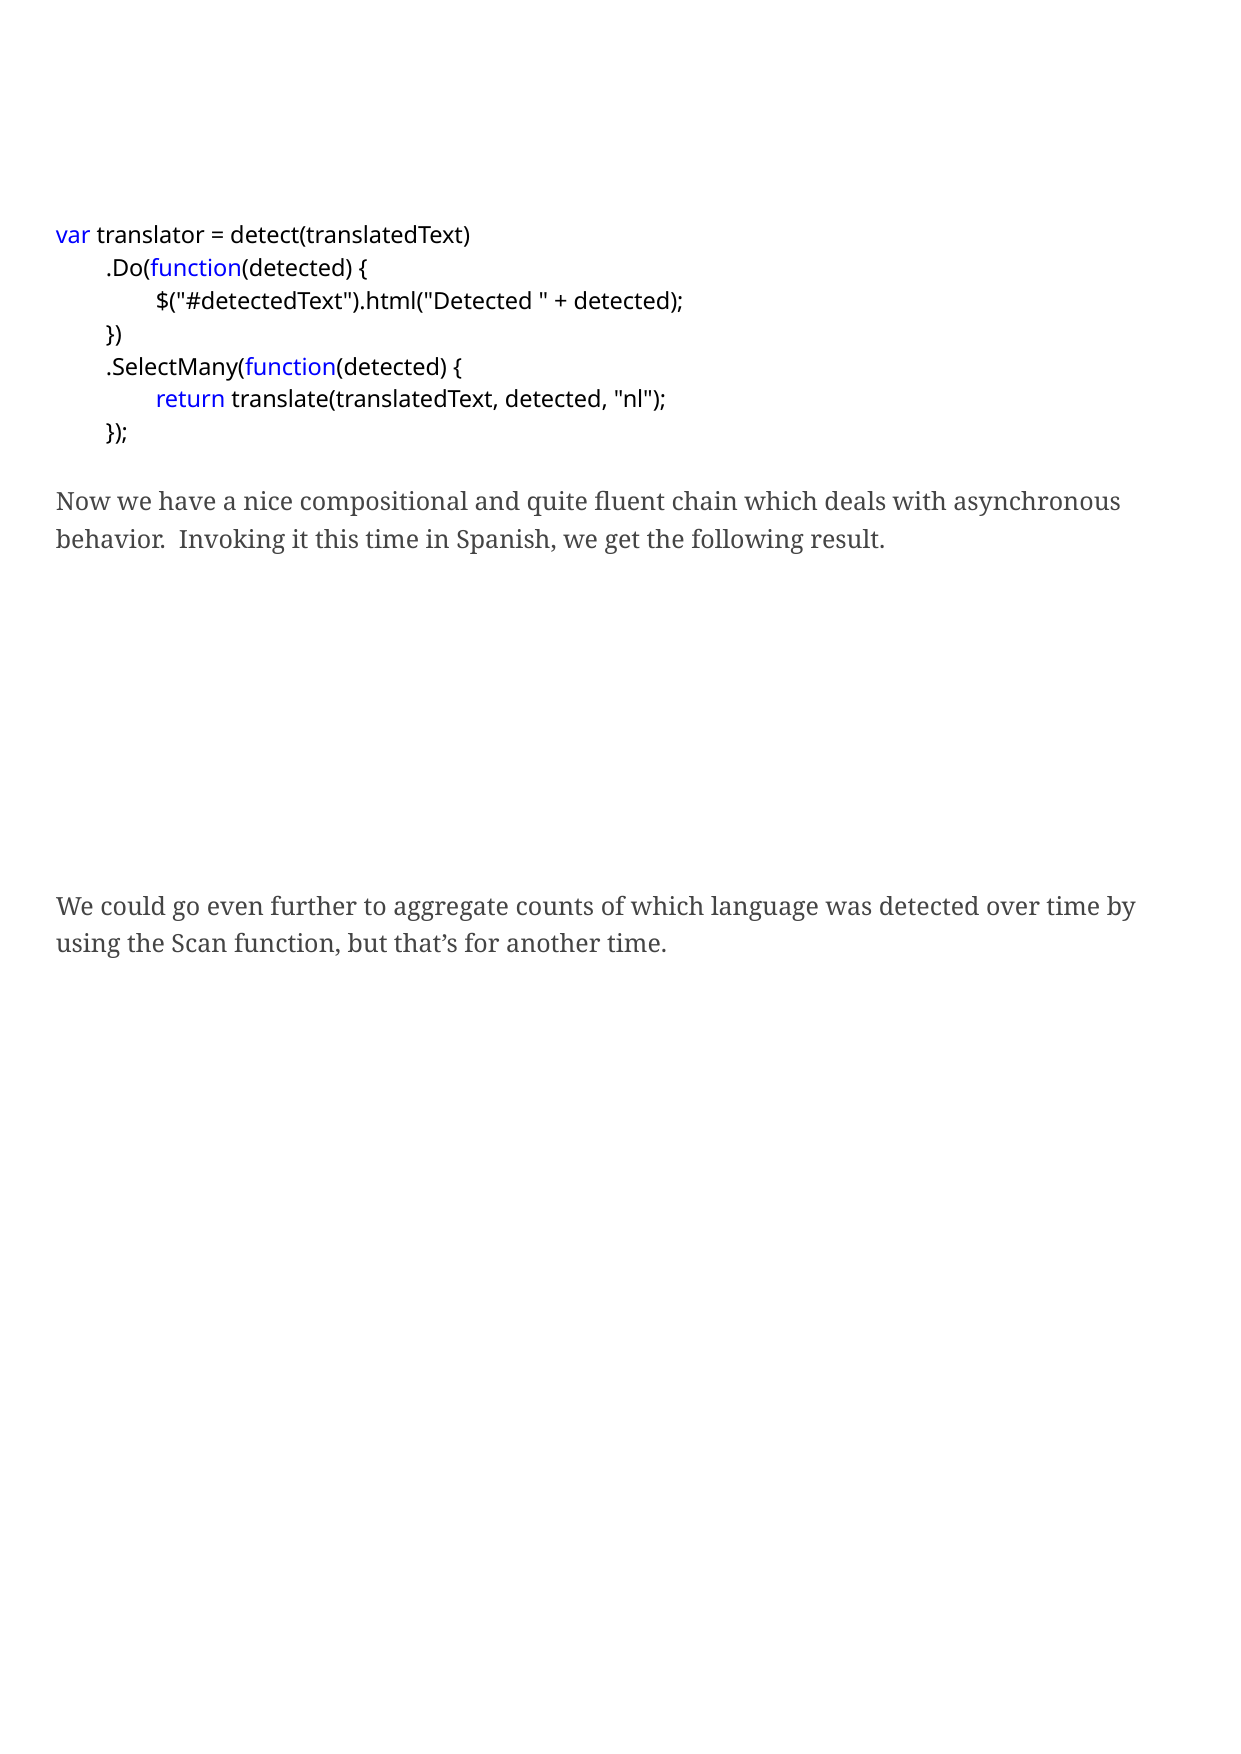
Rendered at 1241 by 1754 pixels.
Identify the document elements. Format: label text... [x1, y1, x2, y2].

text }) [56, 316, 1178, 349]
text }); [56, 415, 1178, 447]
text return translate(translatedText, detected, "nl"); [56, 382, 1178, 415]
text Now we have a nice compositional and quite fluent chain which deals with asynchronous behavior. Invoking it this time in Spanish, we get the following result. [56, 480, 1178, 555]
text We could go even further to aggregate counts of which language was detected over time by using the Scan function, but that’s for another time. [56, 885, 1178, 960]
text $("#detectedText").html("Detected " + detected); [56, 283, 1178, 316]
text .Do(function(detected) { [56, 251, 1178, 283]
text .SelectMany(function(detected) { [56, 349, 1178, 382]
text var translator = detect(translatedText) [56, 218, 1178, 251]
